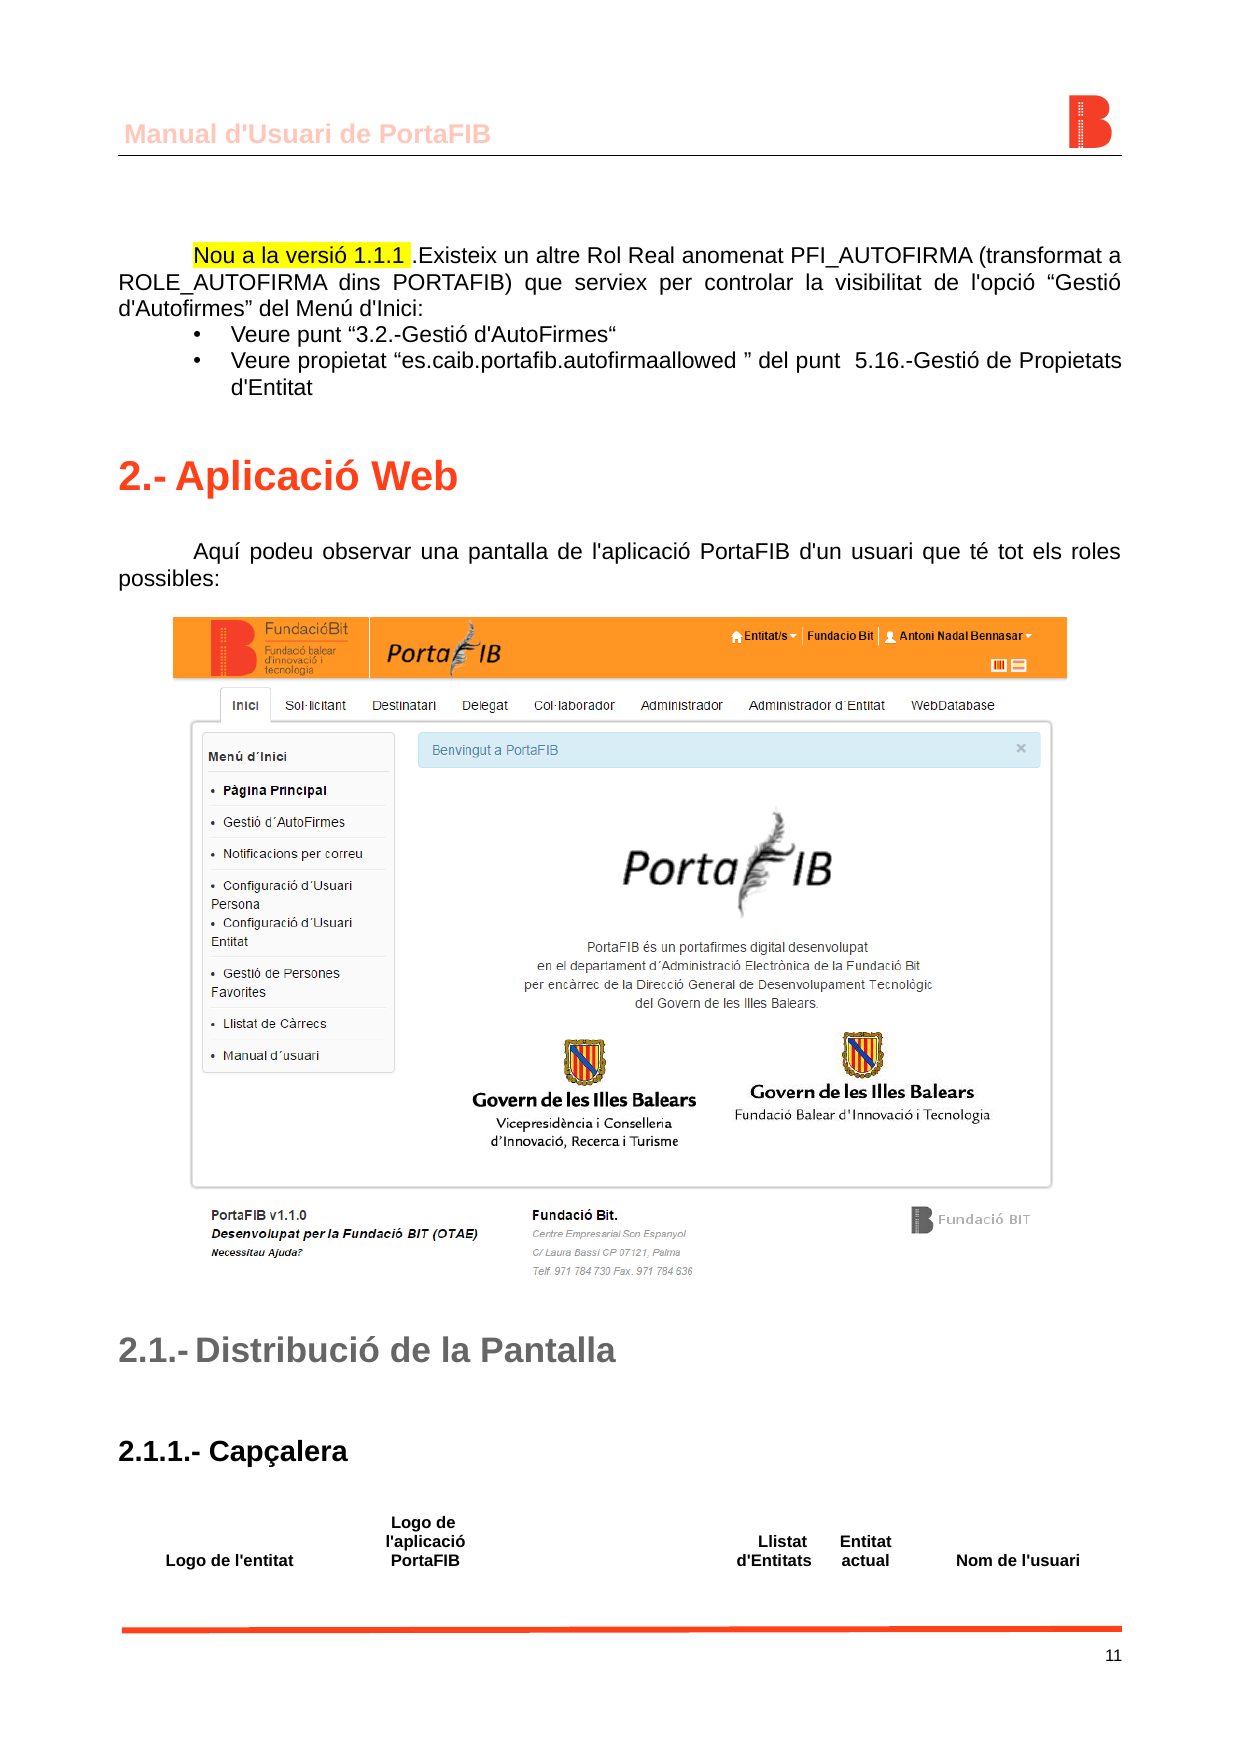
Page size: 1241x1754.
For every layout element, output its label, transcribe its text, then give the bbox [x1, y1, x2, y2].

list Veure punt “3.2.-Gestió d'AutoFirmes“ [193, 321, 1122, 347]
text Aquí podeu observar una pantalla de l'aplicació PortaFIB d'un usuari que té tot els roles possibles: [118, 538, 1122, 591]
table_header Logo de l'entitat [118, 1507, 341, 1576]
list Veure propietat “es.caib.portafib.autofirmaallowed ” del punt 5.16.-Gestió de Propietats d'Entitat [193, 347, 1122, 400]
table_header Logo de l'aplicació PortaFIB [341, 1507, 510, 1576]
subtitle Aplicació Web [118, 452, 1122, 499]
picture [173, 617, 1068, 1279]
table_header Llistat d'Entitats [510, 1507, 817, 1576]
subtitle Distribució de la Pantalla [118, 1330, 1122, 1370]
subtitle Capçalera [118, 1434, 1122, 1468]
table_header Nom de l'usuari [914, 1507, 1122, 1576]
table_header Entitat actual [817, 1507, 914, 1576]
text Nou a la versió 1.1.1 .Existeix un altre Rol Real anomenat PFI_AUTOFIRMA (transformat a ROLE_AUTOFIRMA dins PORTAFIB) que serviex per controlar la visibilitat de l'opció “Gestió d'Autofirmes” del Menú d'Inici: [118, 242, 1122, 321]
picture [1063, 94, 1117, 150]
